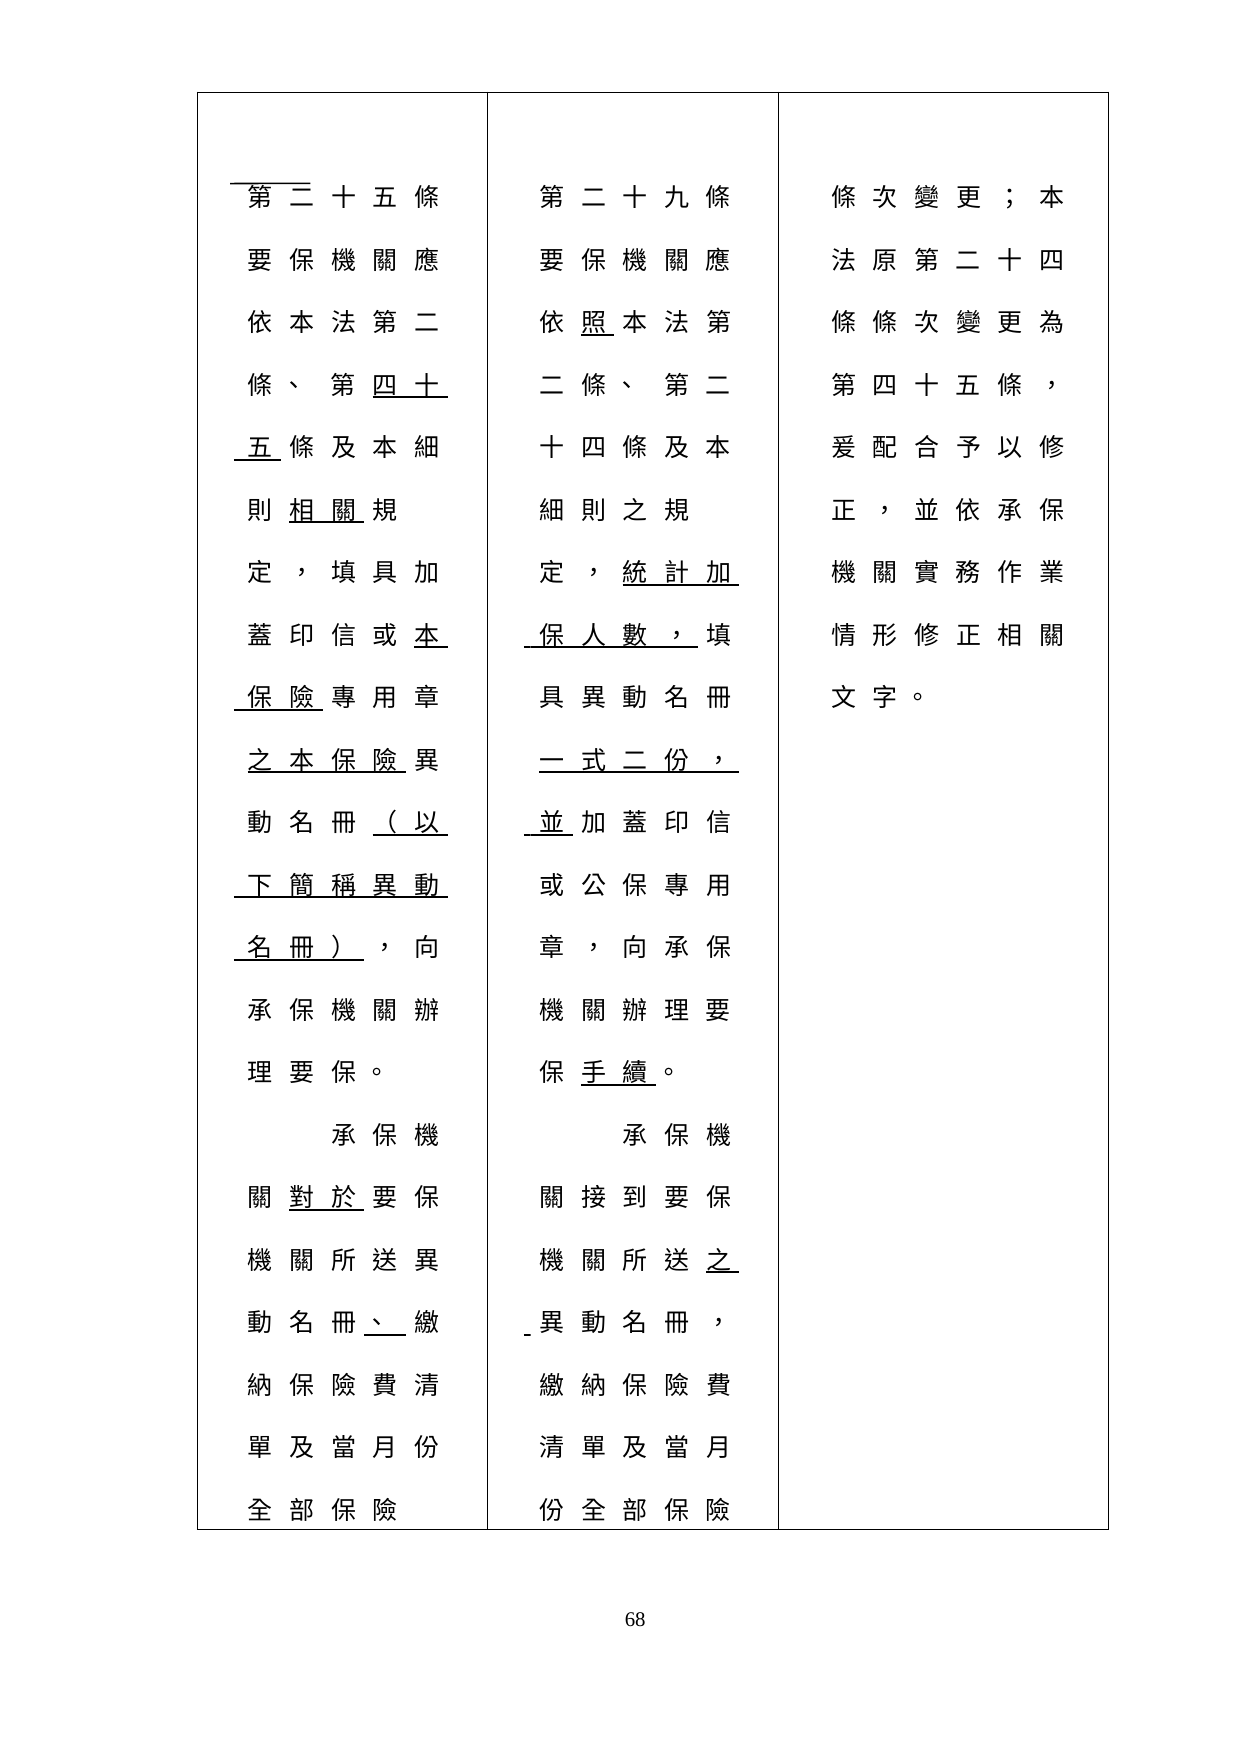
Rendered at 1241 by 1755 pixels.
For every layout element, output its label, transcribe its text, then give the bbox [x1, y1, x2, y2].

table_cell 第二十九條 要保機關應依照本法第二條、第二十四條及本細則之規定，統計加保人數，填具異動名冊一式二份，並加蓋印信或公保專用章，向承保機關辦理要保手續。 承保機關接到要保機關所送之異動名冊，繳納保險費清單及當月份全部保險 [488, 93, 778, 1529]
table_cell 第二十五條 要保機關應依本法第二條、第四十五條及本細則相關規定，填具加蓋印信或本保險專用章之本保險異動名冊（以下簡稱異動名冊），向承保機關辦理要保。 承保機關對於要保機關所送異動名冊、繳納保險費清單及當月份全部保險 [198, 93, 487, 1529]
table_cell 條次變更；本法原第二十四條條次變更為第四十五條，爰配合予以修正，並依承保機關實務作業情形修正相關文字。 [779, 93, 1108, 1529]
